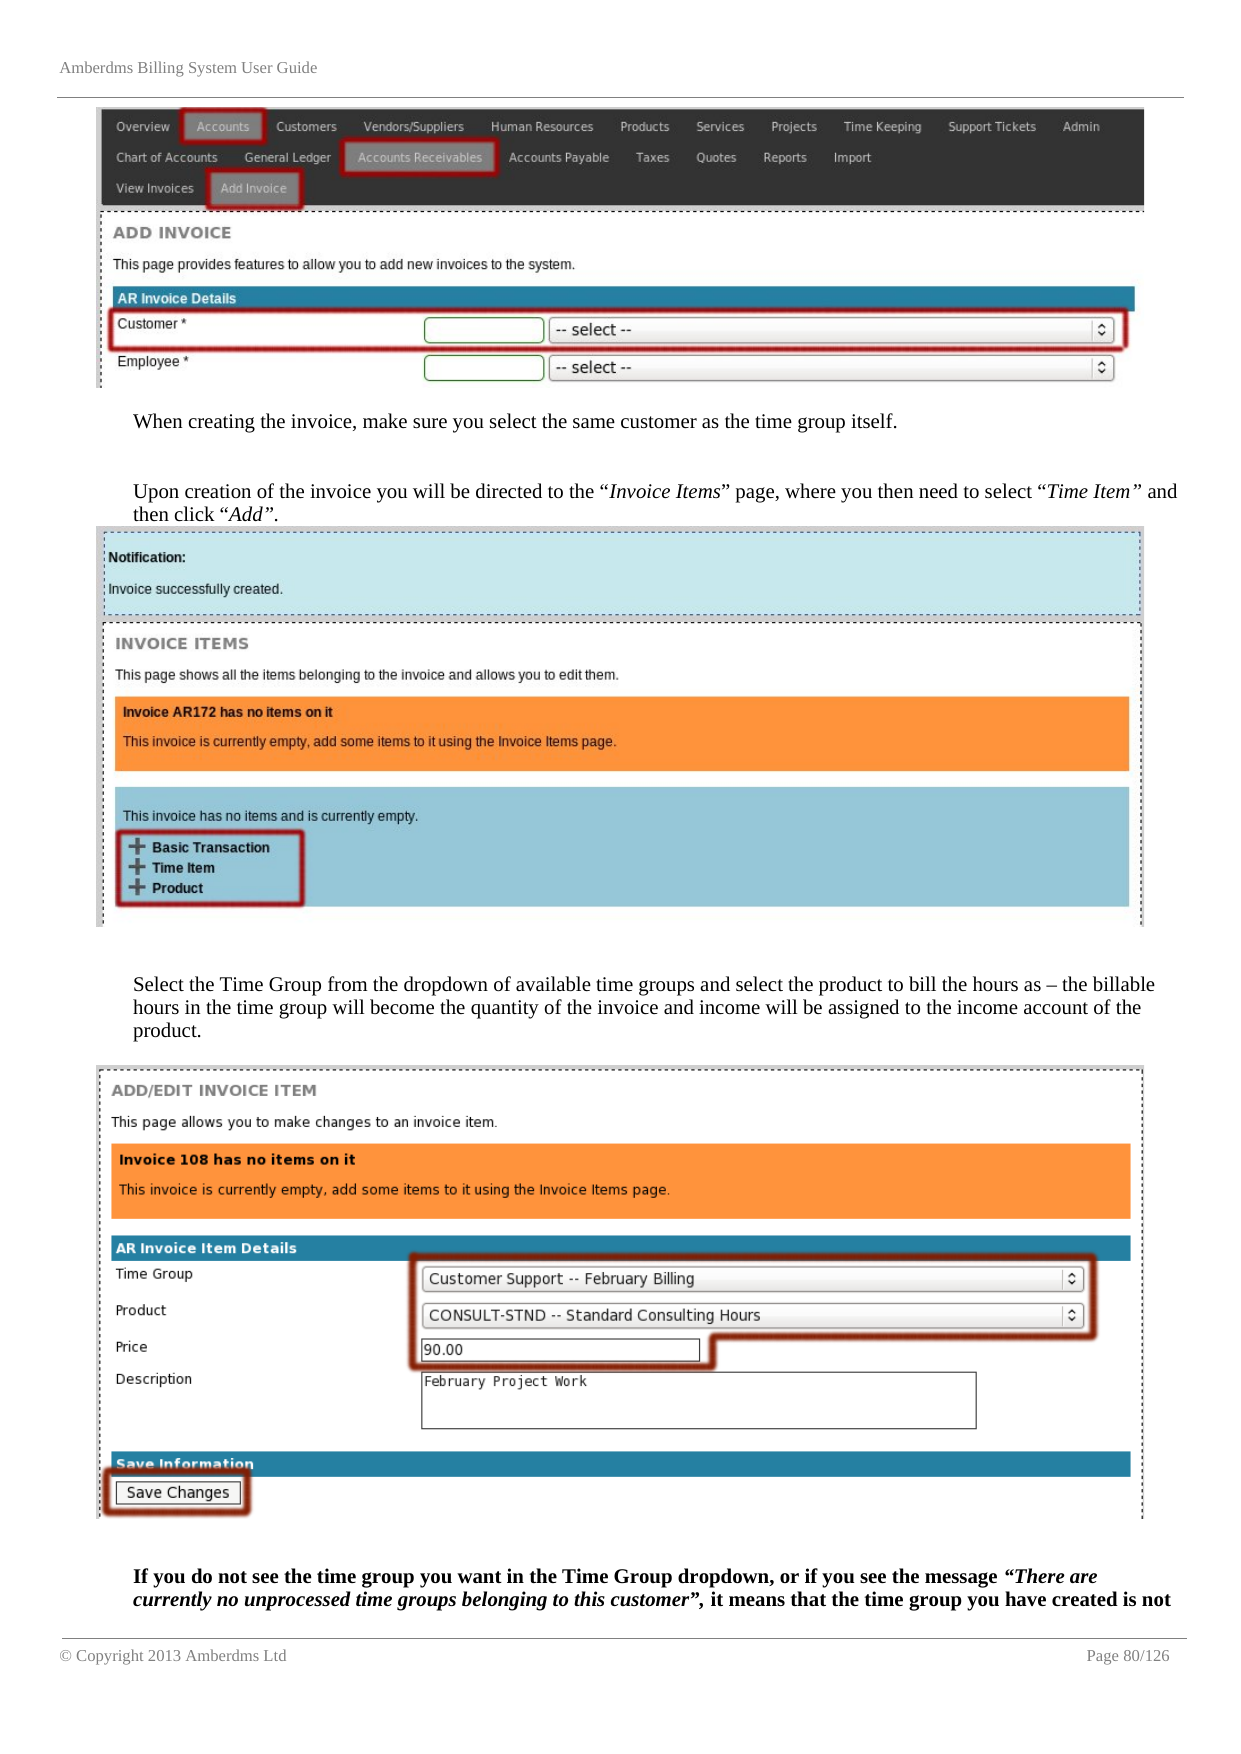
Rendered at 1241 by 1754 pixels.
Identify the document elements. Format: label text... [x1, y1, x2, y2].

text Select the Time Group from the dropdown of available time groups and select the product to bill the hours as – the billable hours in the time group will become the quantity of the invoice and income will be assigned to the income account of the product. [133, 973, 1181, 1042]
text Upon creation of the invoice you will be directed to the “Invoice Items” page, where you then need to select “Time Item” and then click “Add”. [133, 480, 1181, 526]
picture [96, 1065, 1145, 1519]
text If you do not see the time group you want in the Time Group dropdown, or if you see the message “There are currently no unprocessed time groups belonging to this customer”, it means that the time group you have created is not [133, 1565, 1181, 1611]
text When creating the invoice, make sure you select the same customer as the time group itself. [133, 410, 1181, 433]
picture [96, 526, 1145, 927]
picture [96, 107, 1145, 388]
